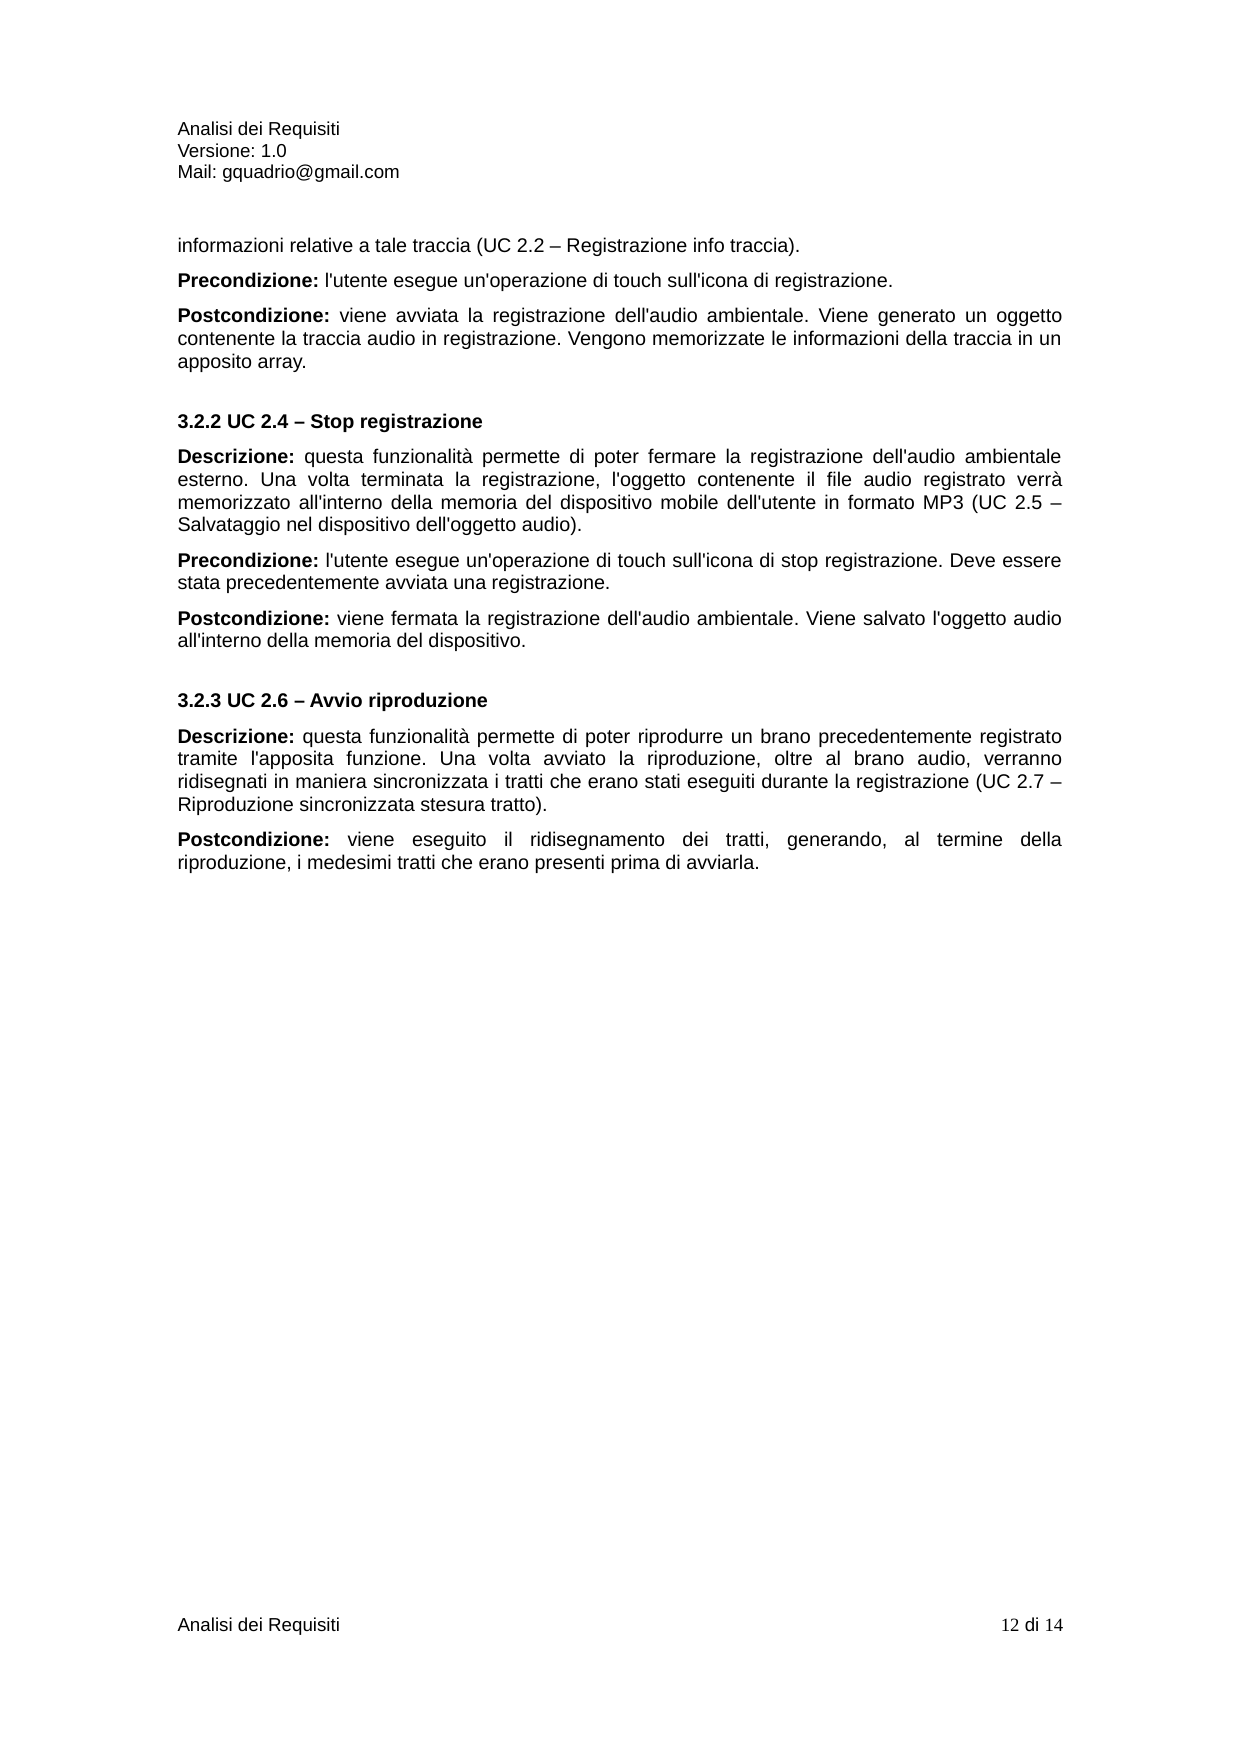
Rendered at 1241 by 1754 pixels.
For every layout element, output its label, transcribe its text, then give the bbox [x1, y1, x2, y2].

text Descrizione: questa funzionalità permette di poter riprodurre un brano precedentemente registrato tramite l'apposita funzione. Una volta avviato la riproduzione, oltre al brano audio, verranno ridisegnati in maniera sincronizzata i tratti che erano stati eseguiti durante la registrazione (UC 2.7 – Riproduzione sincronizzata stesura tratto). [177, 724, 1063, 815]
text Postcondizione: viene avviata la registrazione dell'audio ambientale. Viene generato un oggetto contenente la traccia audio in registrazione. Vengono memorizzate le informazioni della traccia in un apposito array. [177, 304, 1063, 372]
text Postcondizione: viene eseguito il ridisegnamento dei tratti, generando, al termine della riproduzione, i medesimi tratti che erano presenti prima di avviarla. [177, 828, 1063, 873]
text Postcondizione: viene fermata la registrazione dell'audio ambientale. Viene salvato l'oggetto audio all'interno della memoria del dispositivo. [177, 606, 1063, 652]
subtitle 3.2.2 UC 2.4 – Stop registrazione [177, 410, 1063, 433]
text Descrizione: questa funzionalità permette di poter fermare la registrazione dell'audio ambientale esterno. Una volta terminata la registrazione, l'oggetto contenente il file audio registrato verrà memorizzato all'interno della memoria del dispositivo mobile dell'utente in formato MP3 (UC 2.5 – Salvataggio nel dispositivo dell'oggetto audio). [177, 445, 1063, 536]
text informazioni relative a tale traccia (UC 2.2 – Registrazione info traccia). [177, 234, 1063, 257]
subtitle 3.2.3 UC 2.6 – Avvio riproduzione [177, 689, 1063, 712]
text Precondizione: l'utente esegue un'operazione di touch sull'icona di stop registrazione. Deve essere stata precedentemente avviata una registrazione. [177, 548, 1063, 594]
text Precondizione: l'utente esegue un'operazione di touch sull'icona di registrazione. [177, 269, 1063, 292]
